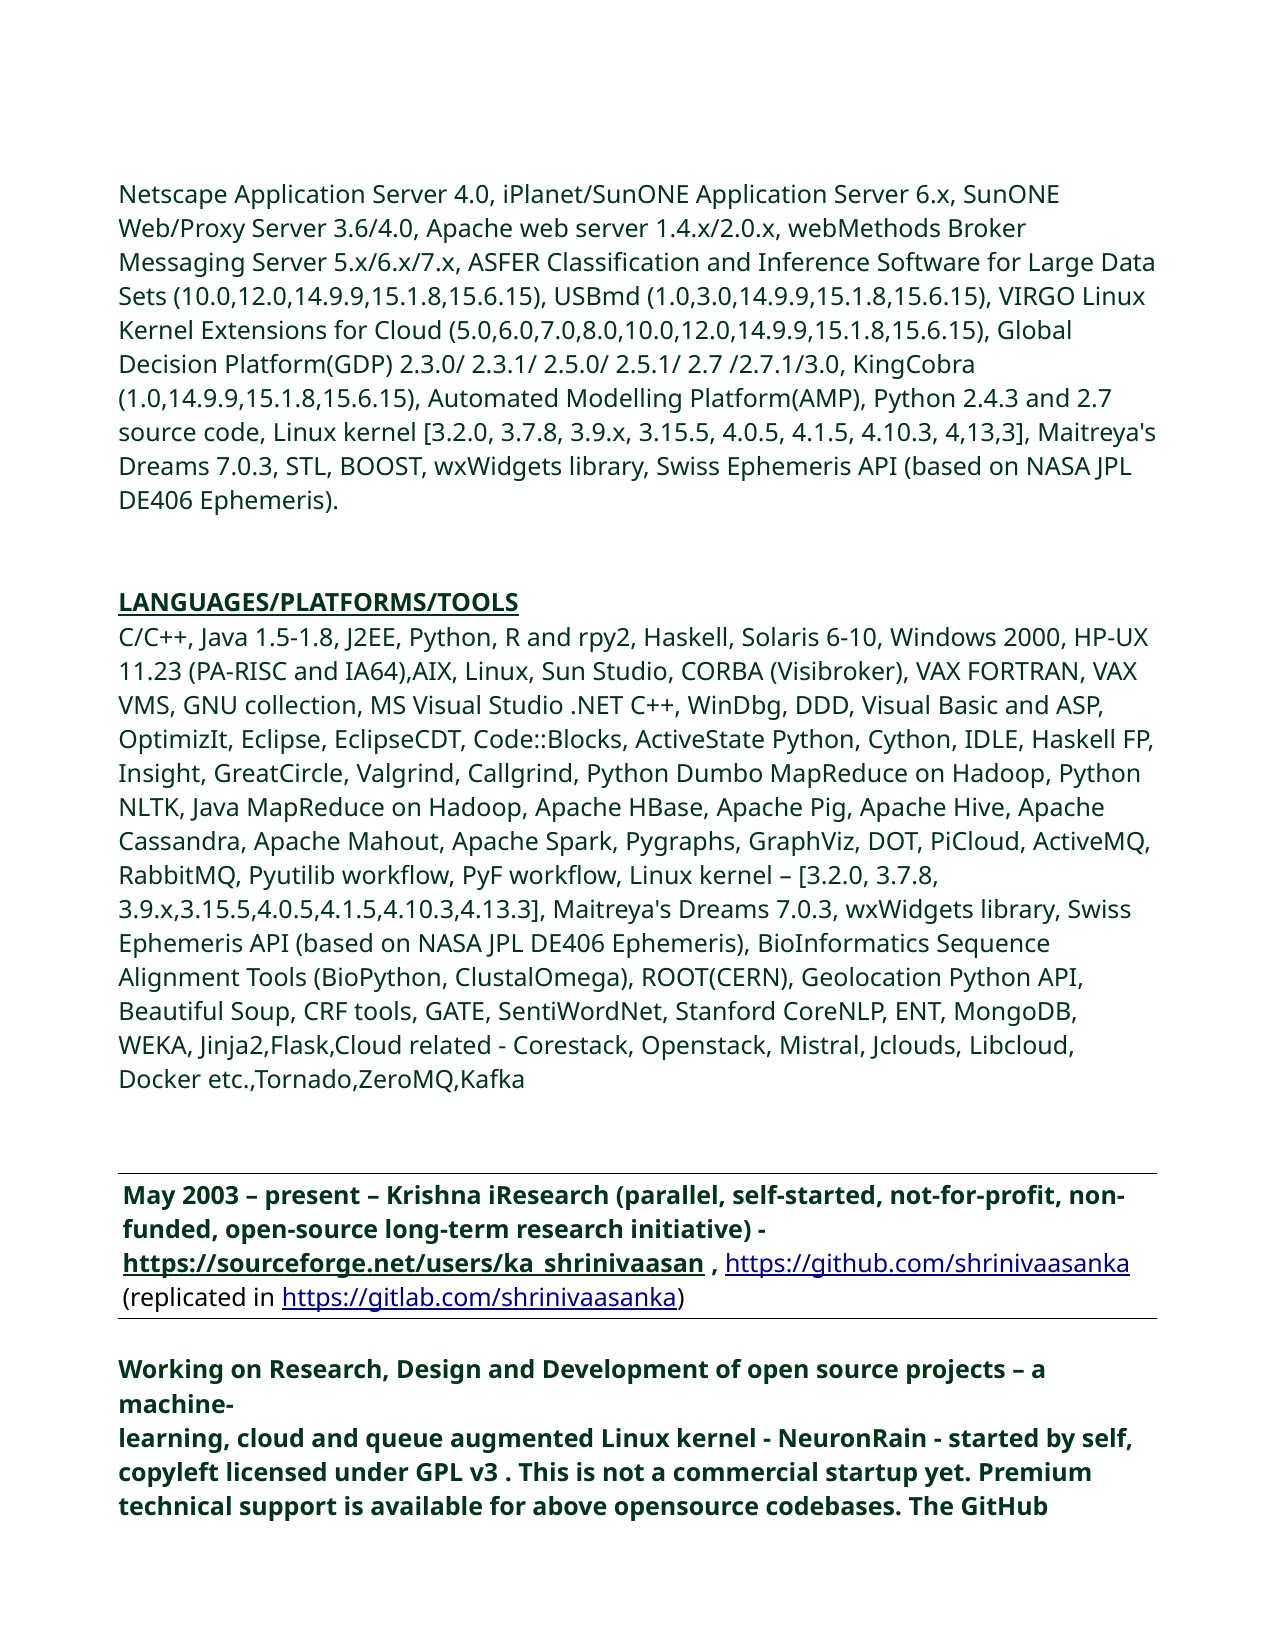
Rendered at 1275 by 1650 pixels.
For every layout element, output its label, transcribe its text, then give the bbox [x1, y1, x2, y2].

text learning, cloud and queue augmented Linux kernel - NeuronRain - started by self, copyleft licensed under GPL v3 . This is not a commercial startup yet. Premium technical support is available for above opensource codebases. The GitHub [118, 1420, 1157, 1522]
text May 2003 – present – Krishna iResearch (parallel, self-started, not-for-profit, non-funded, open-source long-term research initiative) - https://sourceforge.net/users/ka_shrinivaasan , https://github.com/shrinivaasanka (replicated in https://gitlab.com/shrinivaasanka) [118, 1174, 1157, 1318]
text Netscape Application Server 4.0, iPlanet/SunONE Application Server 6.x, SunONE Web/Proxy Server 3.6/4.0, Apache web server 1.4.x/2.0.x, webMethods Broker Messaging Server 5.x/6.x/7.x, ASFER Classification and Inference Software for Large Data Sets (10.0,12.0,14.9.9,15.1.8,15.6.15), USBmd (1.0,3.0,14.9.9,15.1.8,15.6.15), VIRGO Linux Kernel Extensions for Cloud (5.0,6.0,7.0,8.0,10.0,12.0,14.9.9,15.1.8,15.6.15), Global Decision Platform(GDP) 2.3.0/ 2.3.1/ 2.5.0/ 2.5.1/ 2.7 /2.7.1/3.0, KingCobra (1.0,14.9.9,15.1.8,15.6.15), Automated Modelling Platform(AMP), Python 2.4.3 and 2.7 source code, Linux kernel [3.2.0, 3.7.8, 3.9.x, 3.15.5, 4.0.5, 4.1.5, 4.10.3, 4,13,3], Maitreya's Dreams 7.0.3, STL, BOOST, wxWidgets library, Swiss Ephemeris API (based on NASA JPL DE406 Ephemeris). [118, 176, 1157, 517]
text LANGUAGES/PLATFORMS/TOOLS [118, 585, 1157, 619]
text C/C++, Java 1.5-1.8, J2EE, Python, R and rpy2, Haskell, Solaris 6-10, Windows 2000, HP-UX 11.23 (PA-RISC and IA64),AIX, Linux, Sun Studio, CORBA (Visibroker), VAX FORTRAN, VAX VMS, GNU collection, MS Visual Studio .NET C++, WinDbg, DDD, Visual Basic and ASP, OptimizIt, Eclipse, EclipseCDT, Code::Blocks, ActiveState Python, Cython, IDLE, Haskell FP, Insight, GreatCircle, Valgrind, Callgrind, Python Dumbo MapReduce on Hadoop, Python NLTK, Java MapReduce on Hadoop, Apache HBase, Apache Pig, Apache Hive, Apache Cassandra, Apache Mahout, Apache Spark, Pygraphs, GraphViz, DOT, PiCloud, ActiveMQ, RabbitMQ, Pyutilib workflow, PyF workflow, Linux kernel – [3.2.0, 3.7.8, 3.9.x,3.15.5,4.0.5,4.1.5,4.10.3,4.13.3], Maitreya's Dreams 7.0.3, wxWidgets library, Swiss Ephemeris API (based on NASA JPL DE406 Ephemeris), BioInformatics Sequence Alignment Tools (BioPython, ClustalOmega), ROOT(CERN), Geolocation Python API, Beautiful Soup, CRF tools, GATE, SentiWordNet, Stanford CoreNLP, ENT, MongoDB, WEKA, Jinja2,Flask,Cloud related - Corestack, Openstack, Mistral, Jclouds, Libcloud, Docker etc.,Tornado,ZeroMQ,Kafka [118, 619, 1157, 1096]
text Working on Research, Design and Development of open source projects – a machine- [118, 1352, 1157, 1420]
